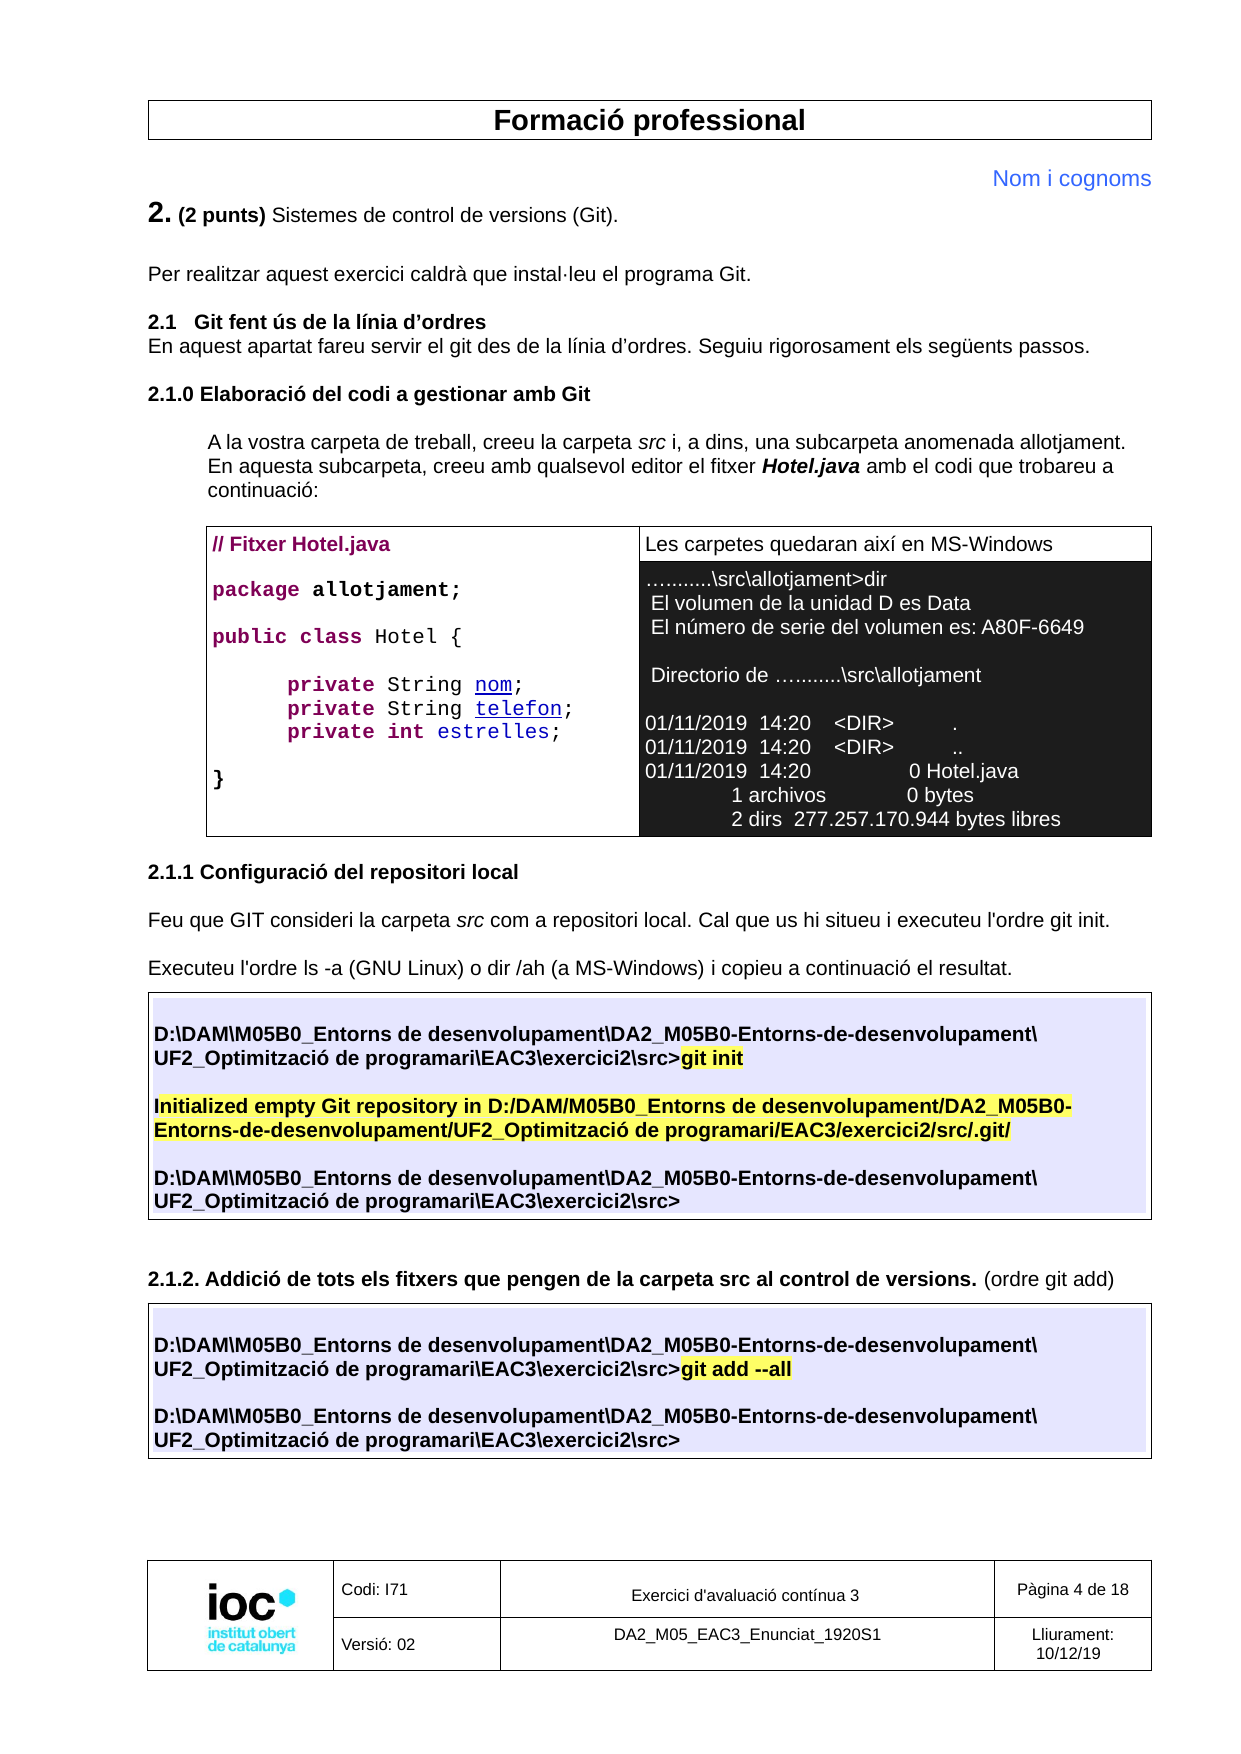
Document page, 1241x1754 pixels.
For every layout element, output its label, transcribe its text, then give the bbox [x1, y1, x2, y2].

text 2.1.2. Addició de tots els fitxers que pengen de la carpeta src al control de versions. (ordre git add) [148, 1267, 1151, 1291]
text A la vostra carpeta de treball, creeu la carpeta src i, a dins, una subcarpeta anomenada allotjament. En aquesta subcarpeta, creeu amb qualsevol editor el fitxer Hotel.java amb el codi que trobareu a continuació: [207, 430, 1151, 502]
table_header // Fitxer Hotel.java package allotjament; public class Hotel { private String nom; private String telefon; private int estrelles; } [207, 527, 639, 836]
table_header D:\DAM\M05B0_Entorns de desenvolupament\DA2_M05B0-Entorns-de-desenvolupament\UF2_Optimització de programari\EAC3\exercici2\src>git add --all D:\DAM\M05B0_Entorns de desenvolupament\DA2_M05B0-Entorns-de-desenvolupament\UF2_Optimització de programari\EAC3\exercici2\src> [149, 1304, 1151, 1458]
text Executeu l'ordre ls -a (GNU Linux) o dir /ah (a MS-Windows) i copieu a continuació el resultat. [148, 956, 1151, 980]
text En aquest apartat fareu servir el git des de la línia d’ordres. Seguiu rigorosament els següents passos. [148, 334, 1151, 358]
text 2.1.0 Elaboració del codi a gestionar amb Git [148, 382, 1151, 406]
picture [195, 1570, 309, 1665]
table_header Les carpetes quedaran així en MS-Windows [640, 527, 1151, 561]
table_header D:\DAM\M05B0_Entorns de desenvolupament\DA2_M05B0-Entorns-de-desenvolupament\UF2_Optimització de programari\EAC3\exercici2\src>git init Initialized empty Git repository in D:/DAM/M05B0_Entorns de desenvolupament/DA2_M05B0-Entorns-de-desenvolupament/UF2_Optimització de programari/EAC3/exercici2/src/.git/ D:\DAM\M05B0_Entorns de desenvolupament\DA2_M05B0-Entorns-de-desenvolupament\UF2_Optimització de programari\EAC3\exercici2\src> [149, 993, 1151, 1219]
table_cell …........\src\allotjament>dir El volumen de la unidad D es Data El número de serie del volumen es: A80F-6649 Directorio de …........\src\allotjament 01/11/2019 14:20 <DIR> . 01/11/2019 14:20 <DIR> .. 01/11/2019 14:20 0 Hotel.java 1 archivos 0 bytes 2 dirs 277.257.170.944 bytes libres [640, 562, 1151, 836]
text 2.1.1 Configuració del repositori local [148, 860, 1151, 884]
text 2.1 Git fent ús de la línia d’ordres [148, 310, 1151, 334]
text Feu que GIT consideri la carpeta src com a repositori local. Cal que us hi situeu i executeu l'ordre git init. [148, 908, 1151, 932]
text 2. (2 punts) Sistemes de control de versions (Git). [148, 195, 1151, 228]
text Per realitzar aquest exercici caldrà que instal·leu el programa Git. [148, 262, 1151, 286]
